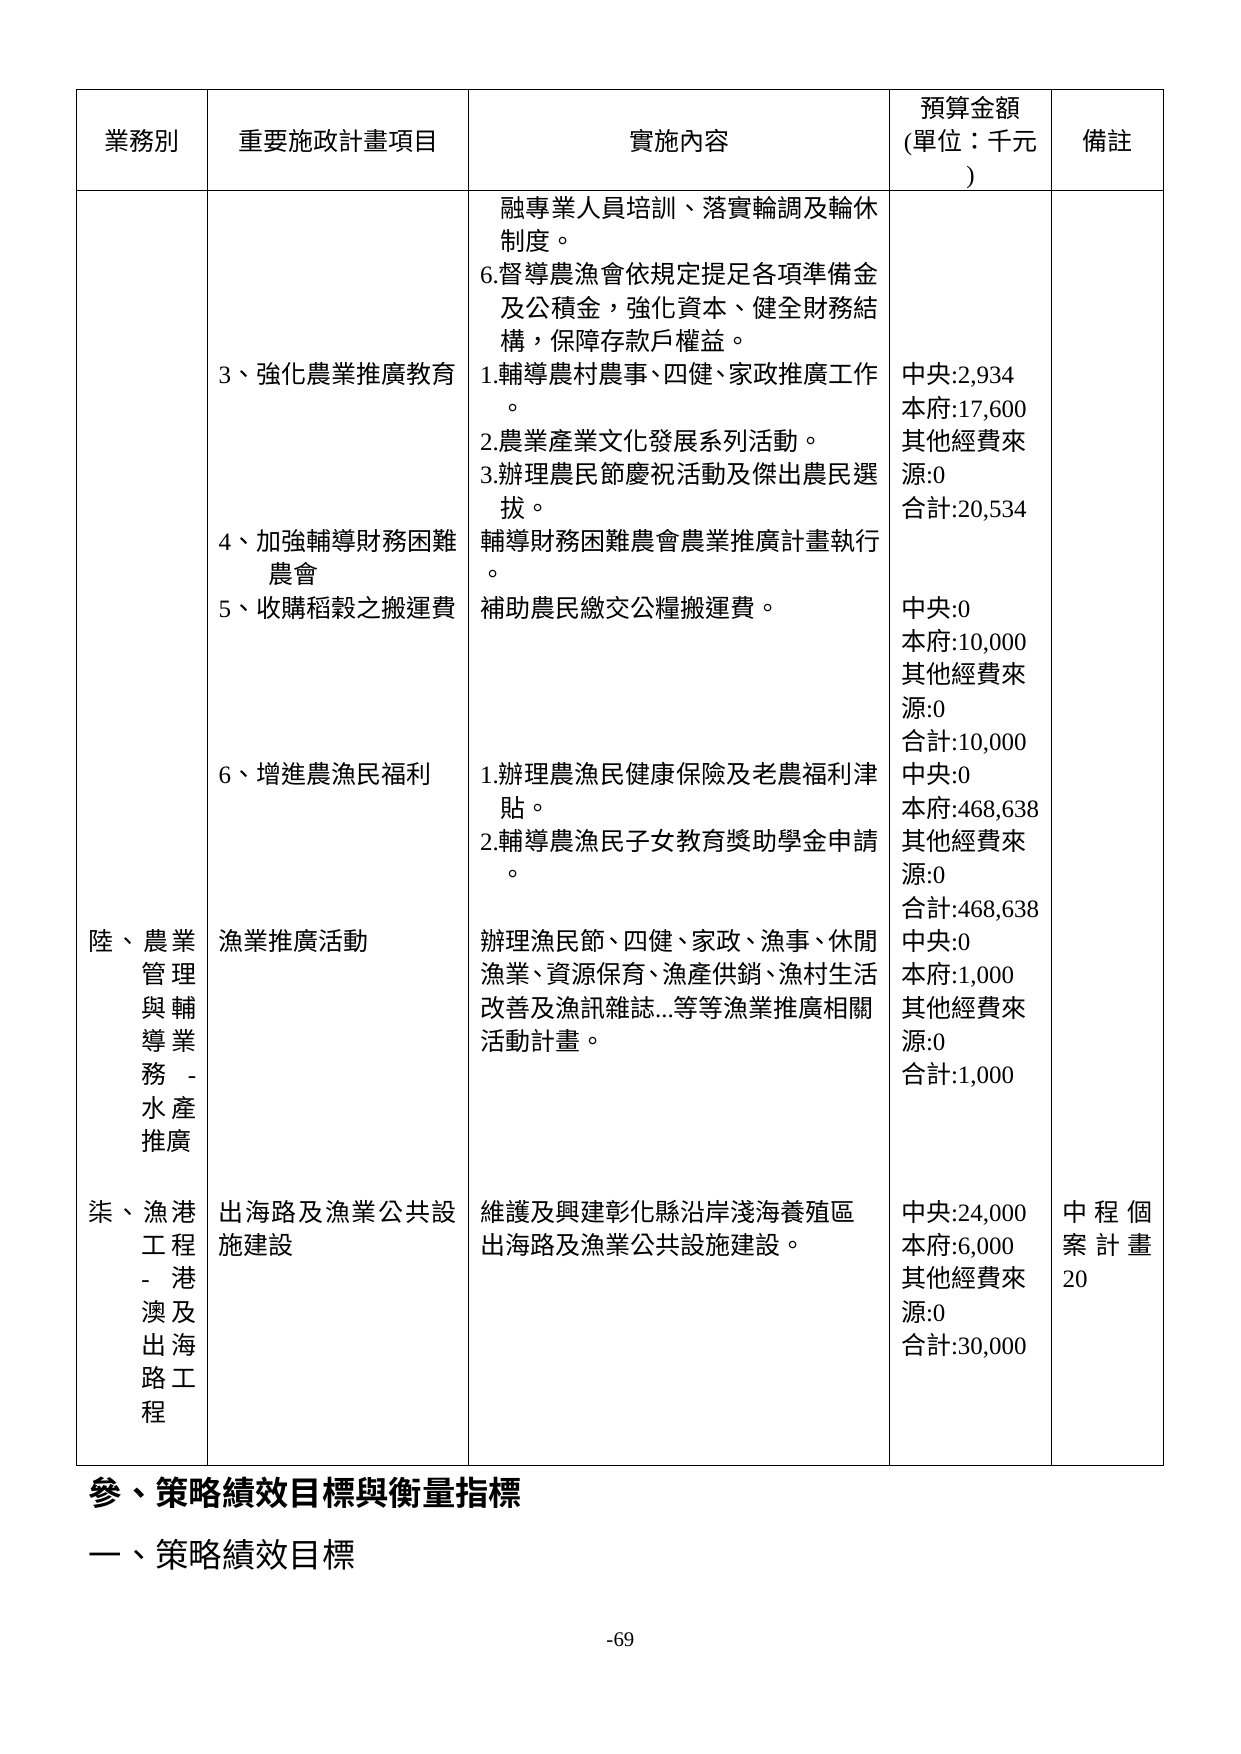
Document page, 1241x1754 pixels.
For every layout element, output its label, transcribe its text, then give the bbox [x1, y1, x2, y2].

table_cell 加強輔導財務困難農會 [208, 524, 468, 590]
table_cell 中央:0 本府:10,000 其他經費來源:0 合計:10,000 [890, 590, 1051, 757]
text 參、策略績效目標與衡量指標 [88, 1466, 1152, 1514]
table_cell 漁業推廣活動 [208, 924, 468, 1194]
table_cell [208, 191, 468, 357]
table_cell [77, 524, 207, 590]
table_cell [890, 524, 1051, 590]
table_cell 柒、漁港工程-港澳及出海路工程 [77, 1195, 207, 1465]
table_header 業務別 [77, 90, 207, 190]
table_cell 中程個案計畫20 [1052, 1195, 1163, 1465]
table_cell [1052, 191, 1163, 357]
table_cell [1052, 590, 1163, 757]
table_cell 1.辦理農漁民健康保險及老農福利津貼。 2.輔導農漁民子女教育獎助學金申請。 [469, 757, 889, 924]
table_cell 增進農漁民福利 [208, 757, 468, 924]
table_cell 收購稻穀之搬運費 [208, 590, 468, 757]
table_cell 陸、農業管理與輔導業務-水產推廣 [77, 924, 207, 1194]
table_cell 出海路及漁業公共設施建設 [208, 1195, 468, 1465]
table_cell 辦理漁民節、四健、家政、漁事、休閒漁業、資源保育、漁產供銷、漁村生活改善及漁訊雜誌...等等漁業推廣相關活動計畫。 [469, 924, 889, 1194]
table_cell 融專業人員培訓、落實輪調及輪休制度。 6.督導農漁會依規定提足各項準備金及公積金，強化資本、健全財務結構，保障存款戶權益。 [469, 191, 889, 357]
table_cell [77, 357, 207, 524]
table_cell [1052, 924, 1163, 1194]
table_cell 中央:0 本府:468,638 其他經費來源:0 合計:468,638 [890, 757, 1051, 924]
table_cell [77, 590, 207, 757]
table_cell [77, 191, 207, 357]
table_cell 補助農民繳交公糧搬運費。 [469, 590, 889, 757]
table_header 備註 [1052, 90, 1163, 190]
table_header 預算金額 (單位：千元) [890, 90, 1051, 190]
table_cell 中央:24,000 本府:6,000 其他經費來源:0 合計:30,000 [890, 1195, 1051, 1465]
table_cell [890, 191, 1051, 357]
table_cell [1052, 757, 1163, 924]
table_cell 1.輔導農村農事、四健、家政推廣工作。 2.農業產業文化發展系列活動。 3.辦理農民節慶祝活動及傑出農民選拔。 [469, 357, 889, 524]
text 一、策略績效目標 [88, 1529, 1152, 1577]
table_header 實施內容 [469, 90, 889, 190]
table_cell 強化農業推廣教育 [208, 357, 468, 524]
table_cell 維護及興建彰化縣沿岸淺海養殖區出海路及漁業公共設施建設。 [469, 1195, 889, 1465]
table_cell 輔導財務困難農會農業推廣計畫執行。 [469, 524, 889, 590]
table_cell 中央:2,934 本府:17,600 其他經費來源:0 合計:20,534 [890, 357, 1051, 524]
table_cell 中央:0 本府:1,000 其他經費來源:0 合計:1,000 [890, 924, 1051, 1194]
table_cell [77, 757, 207, 924]
table_cell [1052, 357, 1163, 524]
table_header 重要施政計畫項目 [208, 90, 468, 190]
table_cell [1052, 524, 1163, 590]
